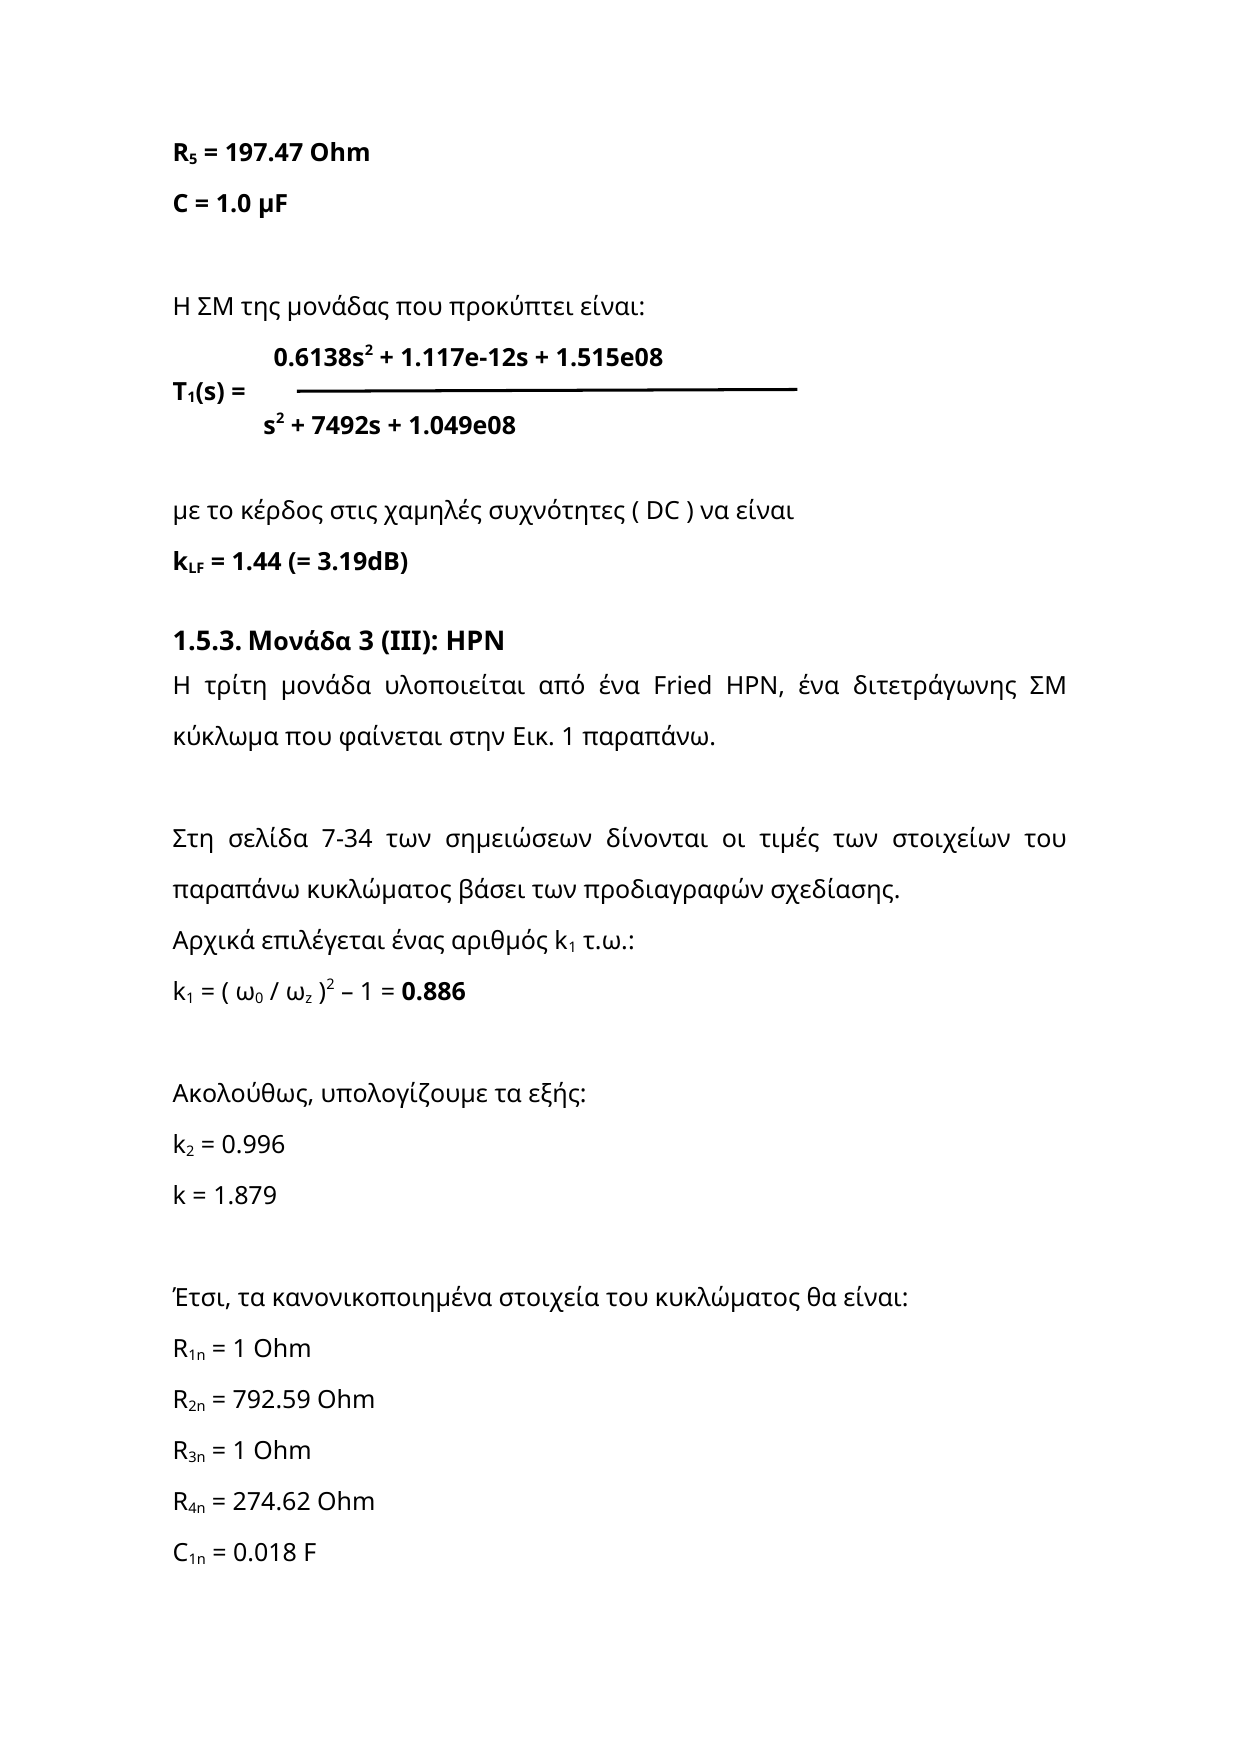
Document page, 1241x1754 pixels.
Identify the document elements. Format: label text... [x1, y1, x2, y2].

text R2n = 792.59 Ohm [172, 1382, 1068, 1416]
text C = 1.0 μF [172, 186, 1068, 220]
text R3n = 1 Ohm [172, 1433, 1068, 1467]
text k2 = 0.996 [172, 1127, 1068, 1161]
text Αρχικά επιλέγεται ένας αριθμός k1 τ.ω.: [172, 922, 1068, 957]
text k1 = ( ω0 / ωz )2 – 1 = 0.886 [172, 973, 1068, 1008]
text με το κέρδος στις χαμηλές συχνότητες ( DC ) να είναι [172, 492, 1068, 526]
text R5 = 197.47 Ohm [172, 135, 1068, 169]
text Η τρίτη μονάδα υλοποιείται από ένα Fried HPN, ένα διτετράγωνης ΣΜ κύκλωμα που φαίνεται στην Εικ. 1 παραπάνω. [172, 667, 1068, 752]
text R4n = 274.62 Ohm [172, 1484, 1068, 1518]
text Η ΣΜ της μονάδας που προκύπτει είναι: [172, 288, 1068, 322]
subtitle Μονάδα 3 (ΙII): HPN [172, 621, 1068, 658]
text Ακολούθως, υπολογίζουμε τα εξής: [172, 1076, 1068, 1110]
text 0.6138s2 + 1.117e-12s + 1.515e08 [172, 339, 1068, 373]
text C1n = 0.018 F [172, 1535, 1068, 1569]
text kLF = 1.44 (= 3.19dB) [172, 543, 1068, 577]
text s2 + 7492s + 1.049e08 [172, 407, 1068, 441]
text k = 1.879 [172, 1178, 1068, 1212]
text Τ1(s) = [172, 373, 1068, 407]
text Στη σελίδα 7-34 των σημειώσεων δίνονται οι τιμές των στοιχείων του παραπάνω κυκλώματος βάσει των προδιαγραφών σχεδίασης. [172, 820, 1068, 906]
text Έτσι, τα κανονικοποιημένα στοιχεία του κυκλώματος θα είναι: [172, 1280, 1068, 1314]
text R1n = 1 Ohm [172, 1331, 1068, 1365]
